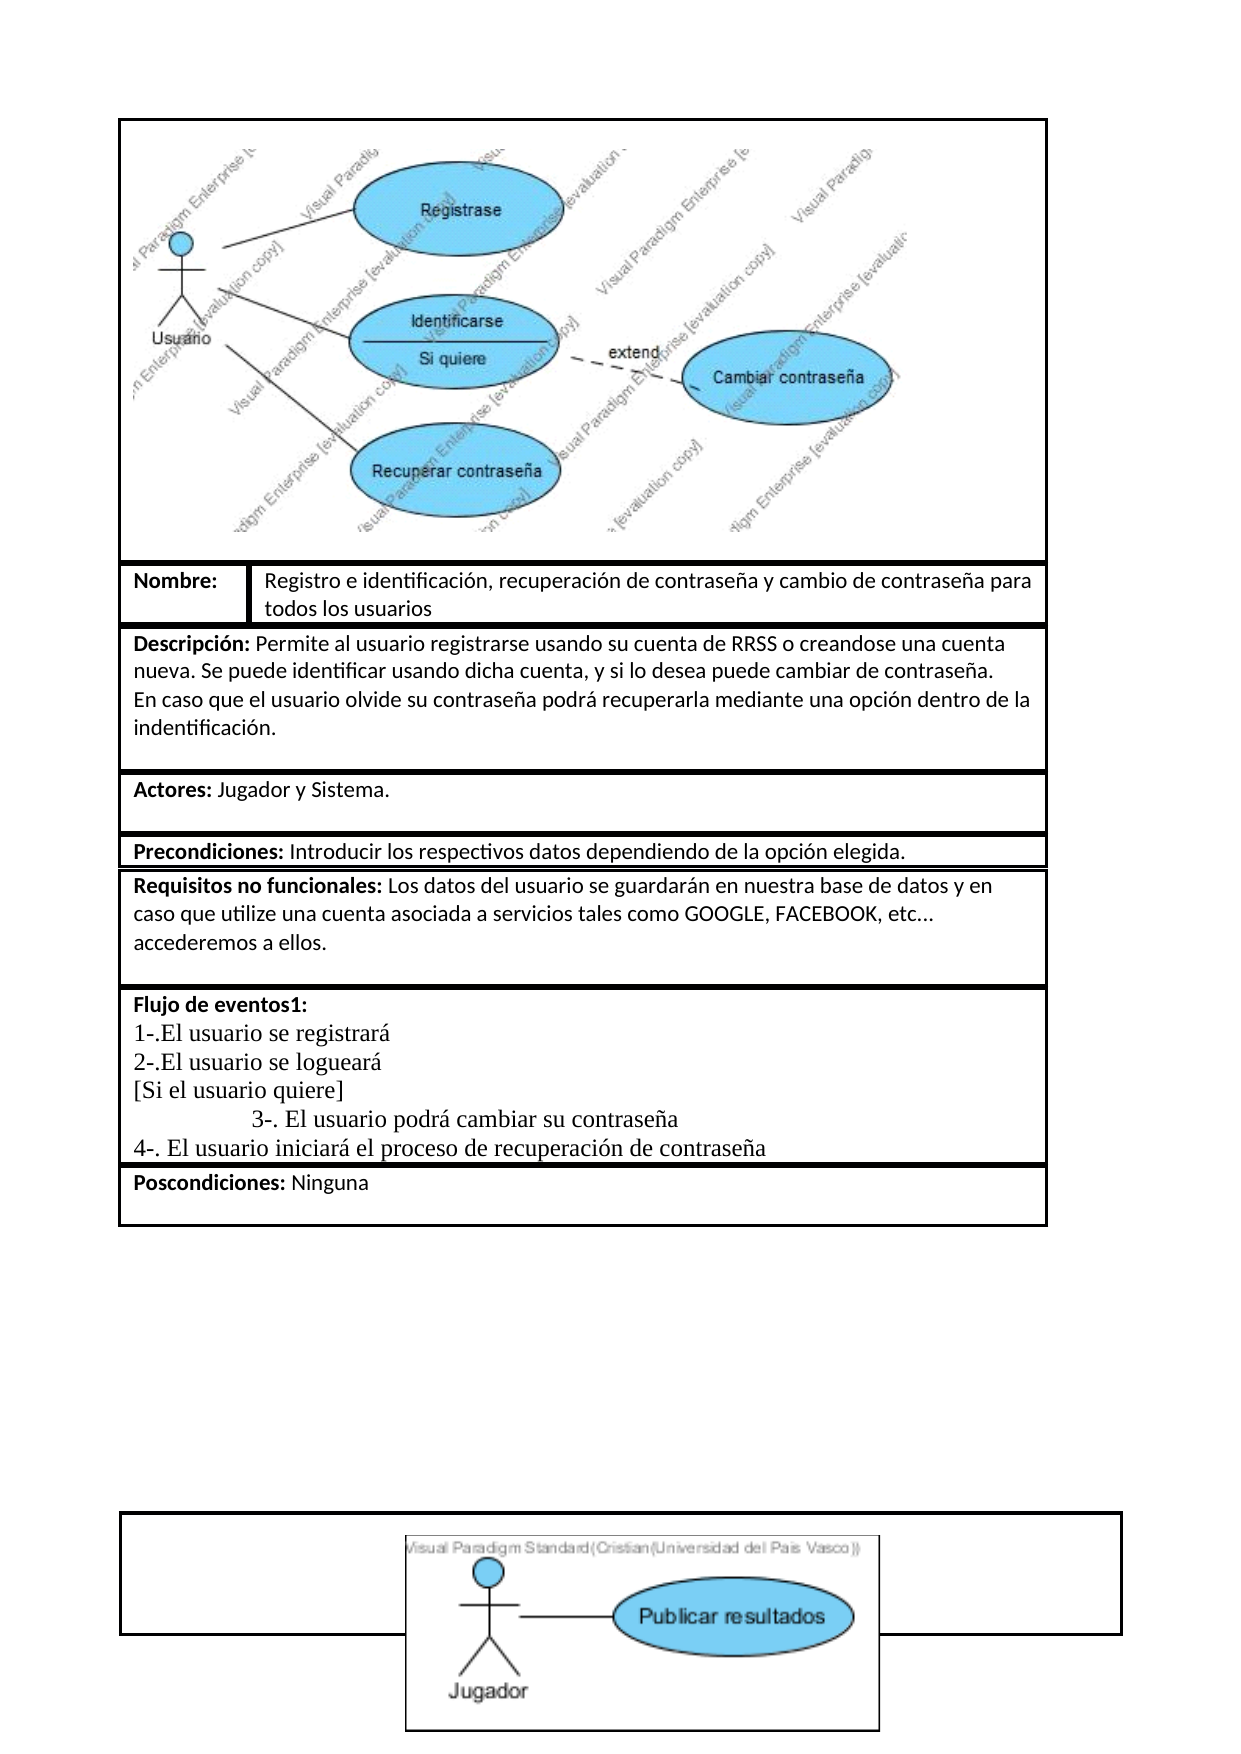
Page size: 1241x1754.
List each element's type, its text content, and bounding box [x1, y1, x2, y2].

table_cell Descripción: Permite al usuario registrarse usando su cuenta de RRSS o creandose una cuenta nueva. Se puede identificar usando dicha cuenta, y si lo desea puede cambiar de contraseña. En caso que el usuario olvide su contraseña podrá recuperarla mediante una opción dentro de la indentificación. [121, 629, 1045, 769]
table_header [122, 1515, 1120, 1633]
table_cell Flujo de eventos1: 1-.El usuario se registrará 2-.El usuario se logueará [Si el usuario quiere] 3-. El usuario podrá cambiar su contraseña 4-. El usuario iniciará el proceso de recuperación de contraseña [121, 990, 1045, 1162]
table_cell Registro e identificación, recuperación de contraseña y cambio de contraseña para todos los usuarios [252, 566, 1045, 622]
table_cell Nombre: [121, 566, 246, 622]
table_cell Actores: Jugador y Sistema. [121, 775, 1045, 831]
table_cell Poscondiciones: Ninguna [121, 1168, 1045, 1224]
table_cell Requisitos no funcionales: Los datos del usuario se guardarán en nuestra base de datos y en caso que utilize una cuenta asociada a servicios tales como GOOGLE, FACEBOOK, etc... accederemos a ellos. [121, 872, 1045, 984]
picture [405, 1535, 881, 1732]
table_cell Precondiciones: Introducir los respectivos datos dependiendo de la opción elegida. [121, 837, 1045, 865]
table_header [121, 121, 1045, 560]
